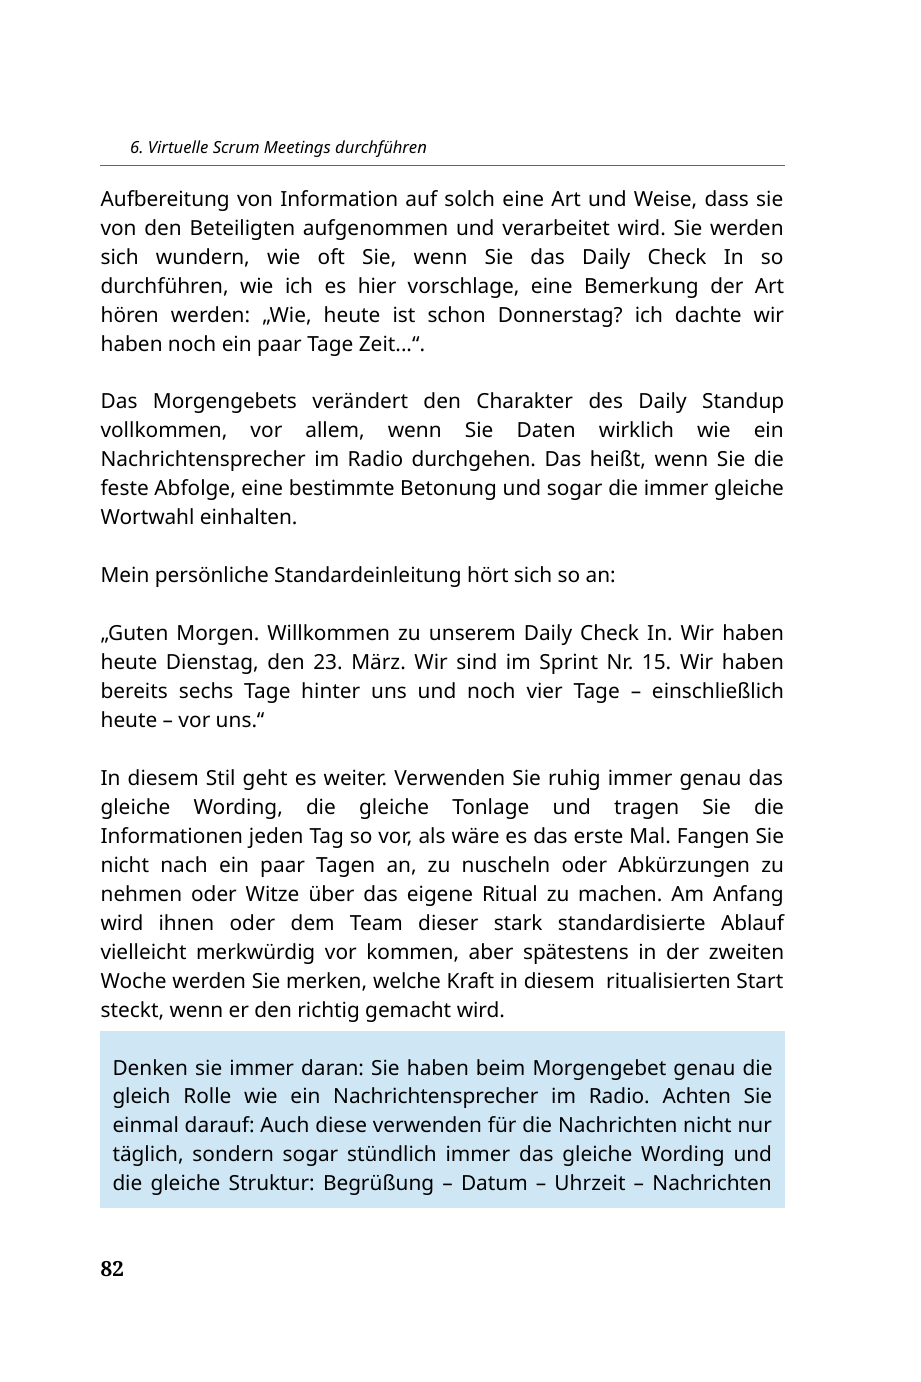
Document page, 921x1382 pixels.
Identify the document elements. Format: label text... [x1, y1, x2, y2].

text Denken sie immer daran: Sie haben beim Morgengebet genau die gleich Rolle wie ein Nachrichtensprecher im Radio. Achten Sie einmal darauf: Auch diese verwenden für die Nachrichten nicht nur täglich, sondern sogar stündlich immer das gleiche Wording und die gleiche Struktur: Begrüßung – Datum – Uhrzeit – Nachrichten [112, 1043, 773, 1197]
text Das Morgengebets verändert den Charakter des Daily Standup vollkommen, vor allem, wenn Sie Daten wirklich wie ein Nachrichtensprecher im Radio durchgehen. Das heißt, wenn Sie die feste Abfolge, eine bestimmte Betonung und sogar die immer gleiche Wortwahl einhalten. [100, 365, 785, 531]
text In diesem Stil geht es weiter. Verwenden Sie ruhig immer genau das gleiche Wording, die gleiche Tonlage und tragen Sie die Informationen jeden Tag so vor, als wäre es das erste Mal. Fangen Sie nicht nach ein paar Tagen an, zu nuscheln oder Abkürzungen zu nehmen oder Witze über das eigene Ritual zu machen. Am Anfang wird ihnen oder dem Team dieser stark standardisierte Ablauf vielleicht merkwürdig vor kommen, aber spätestens in der zweiten Woche werden Sie merken, welche Kraft in diesem ritualisierten Start steckt, wenn er den richtig gemacht wird. [100, 741, 785, 1023]
text „Guten Morgen. Willkommen zu unserem Daily Check In. Wir haben heute Dienstag, den 23. März. Wir sind im Sprint Nr. 15. Wir haben bereits sechs Tage hinter uns und noch vier Tage – einschließlich heute – vor uns.“ [100, 597, 785, 733]
text Aufbereitung von Information auf solch eine Art und Weise, dass sie von den Beteiligten aufgenommen und verarbeitet wird. Sie werden sich wundern, wie oft Sie, wenn Sie das Daily Check In so durchführen, wie ich es hier vorschlage, eine Bemerkung der Art hören werden: „Wie, heute ist schon Donnerstag? ich dachte wir haben noch ein paar Tage Zeit...“. [100, 183, 785, 357]
text Mein persönliche Standardeinleitung hört sich so an: [100, 539, 785, 588]
